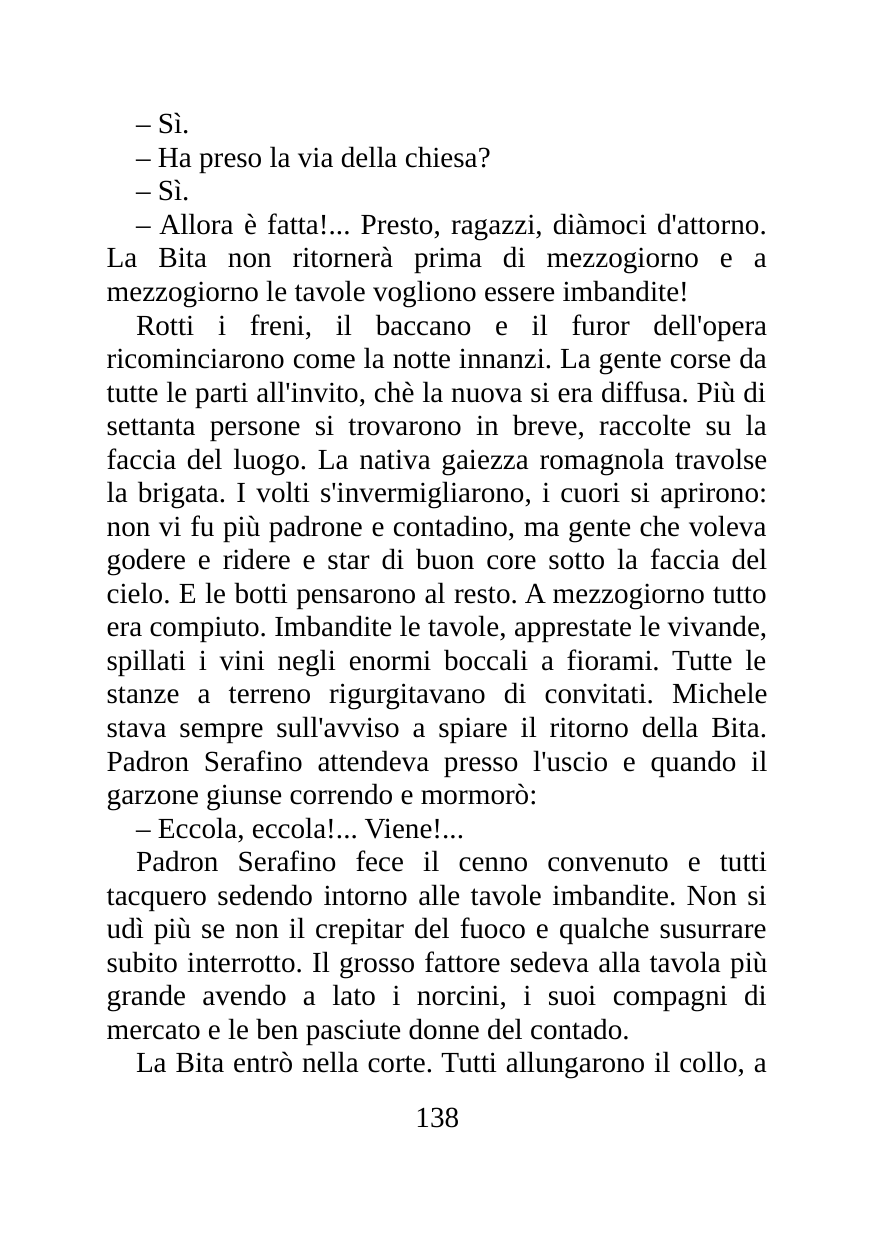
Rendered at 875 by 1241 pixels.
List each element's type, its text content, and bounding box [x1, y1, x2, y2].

text ‒ Sì. [106, 173, 768, 207]
text ‒ Ha preso la via della chiesa? [106, 140, 768, 173]
text Padron Serafino fece il cenno convenuto e tutti tacquero sedendo intorno alle tavole imbandite. Non si udì più se non il crepitar del fuoco e qualche susurrare subito interrotto. Il grosso fattore sedeva alla tavola più grande avendo a lato i norcini, i suoi compagni di mercato e le ben pasciute donne del contado. [106, 844, 768, 1046]
text ‒ Eccola, eccola!... Viene!... [106, 811, 768, 844]
text La Bita entrò nella corte. Tutti allungarono il collo, a [106, 1046, 768, 1079]
text ‒ Allora è fatta!... Presto, ragazzi, diàmoci d'attorno. La Bita non ritornerà prima di mezzogiorno e a mezzogiorno le tavole vogliono essere imbandite! [106, 207, 768, 308]
text Rotti i freni, il baccano e il furor dell'opera ricominciarono come la notte innanzi. La gente corse da tutte le parti all'invito, chè la nuova si era diffusa. Più di settanta persone si trovarono in breve, raccolte su la faccia del luogo. La nativa gaiezza romagnola travolse la brigata. I volti s'invermigliarono, i cuori si aprirono: non vi fu più padrone e contadino, ma gente che voleva godere e ridere e star di buon core sotto la faccia del cielo. E le botti pensarono al resto. A mezzogiorno tutto era compiuto. Imbandite le tavole, apprestate le vivande, spillati i vini negli enormi boccali a fiorami. Tutte le stanze a terreno rigurgitavano di convitati. Michele stava sempre sull'avviso a spiare il ritorno della Bita. Padron Serafino attendeva presso l'uscio e quando il garzone giunse correndo e mormorò: [106, 308, 768, 811]
text ‒ Sì. [106, 106, 768, 140]
